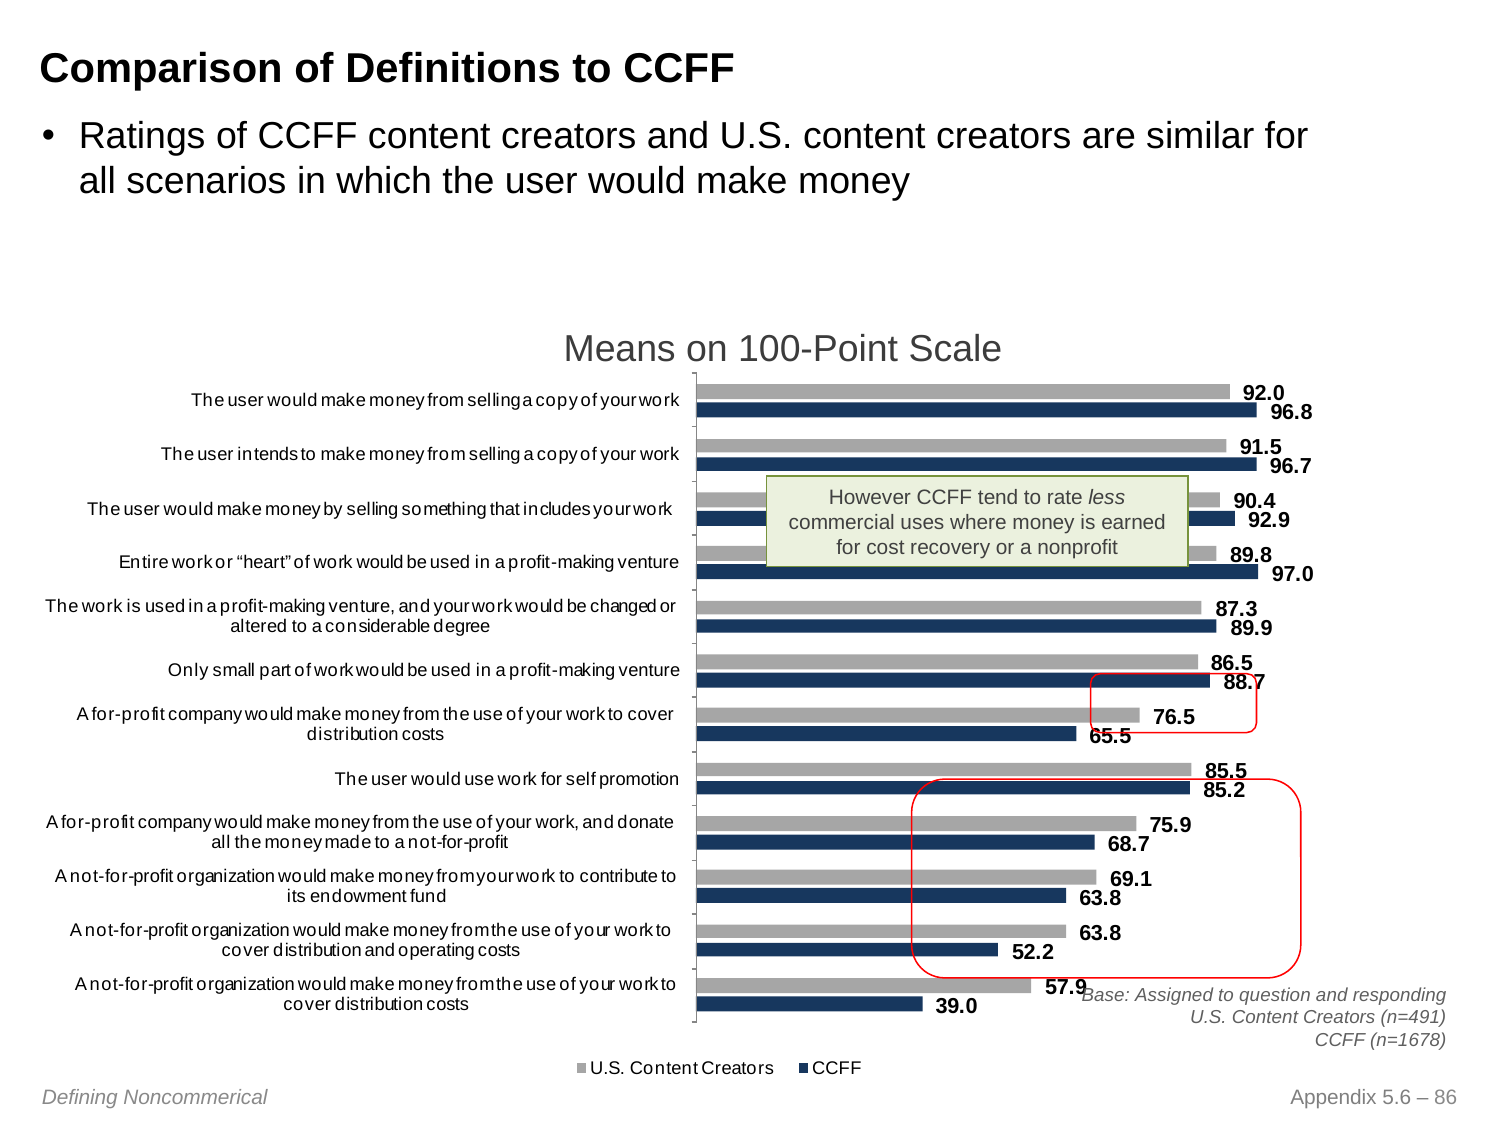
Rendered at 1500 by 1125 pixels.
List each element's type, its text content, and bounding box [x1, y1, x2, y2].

text_box Defining Noncommerical [27, 1066, 503, 1125]
text_box Comparison of Definitions to CCFF [24, 27, 1454, 110]
text_box However CCFF tend to rate less commercial uses where money is earned for cost recovery or a nonprofit [766, 476, 1189, 567]
picture [913, 780, 1300, 977]
text_box Means on 100-Point Scale [548, 316, 1018, 378]
text_box Ratings of CCFF content creators and U.S. content creators are similar for all scenarios in which the user would make money [27, 110, 1352, 210]
text_box Base: Assigned to question and responding U.S. Content Creators (n=491) CCFF (n=1678) [1003, 974, 1461, 1058]
text_box Appendix 5.6 – <number> [1121, 1066, 1472, 1125]
picture [29, 340, 1401, 1099]
